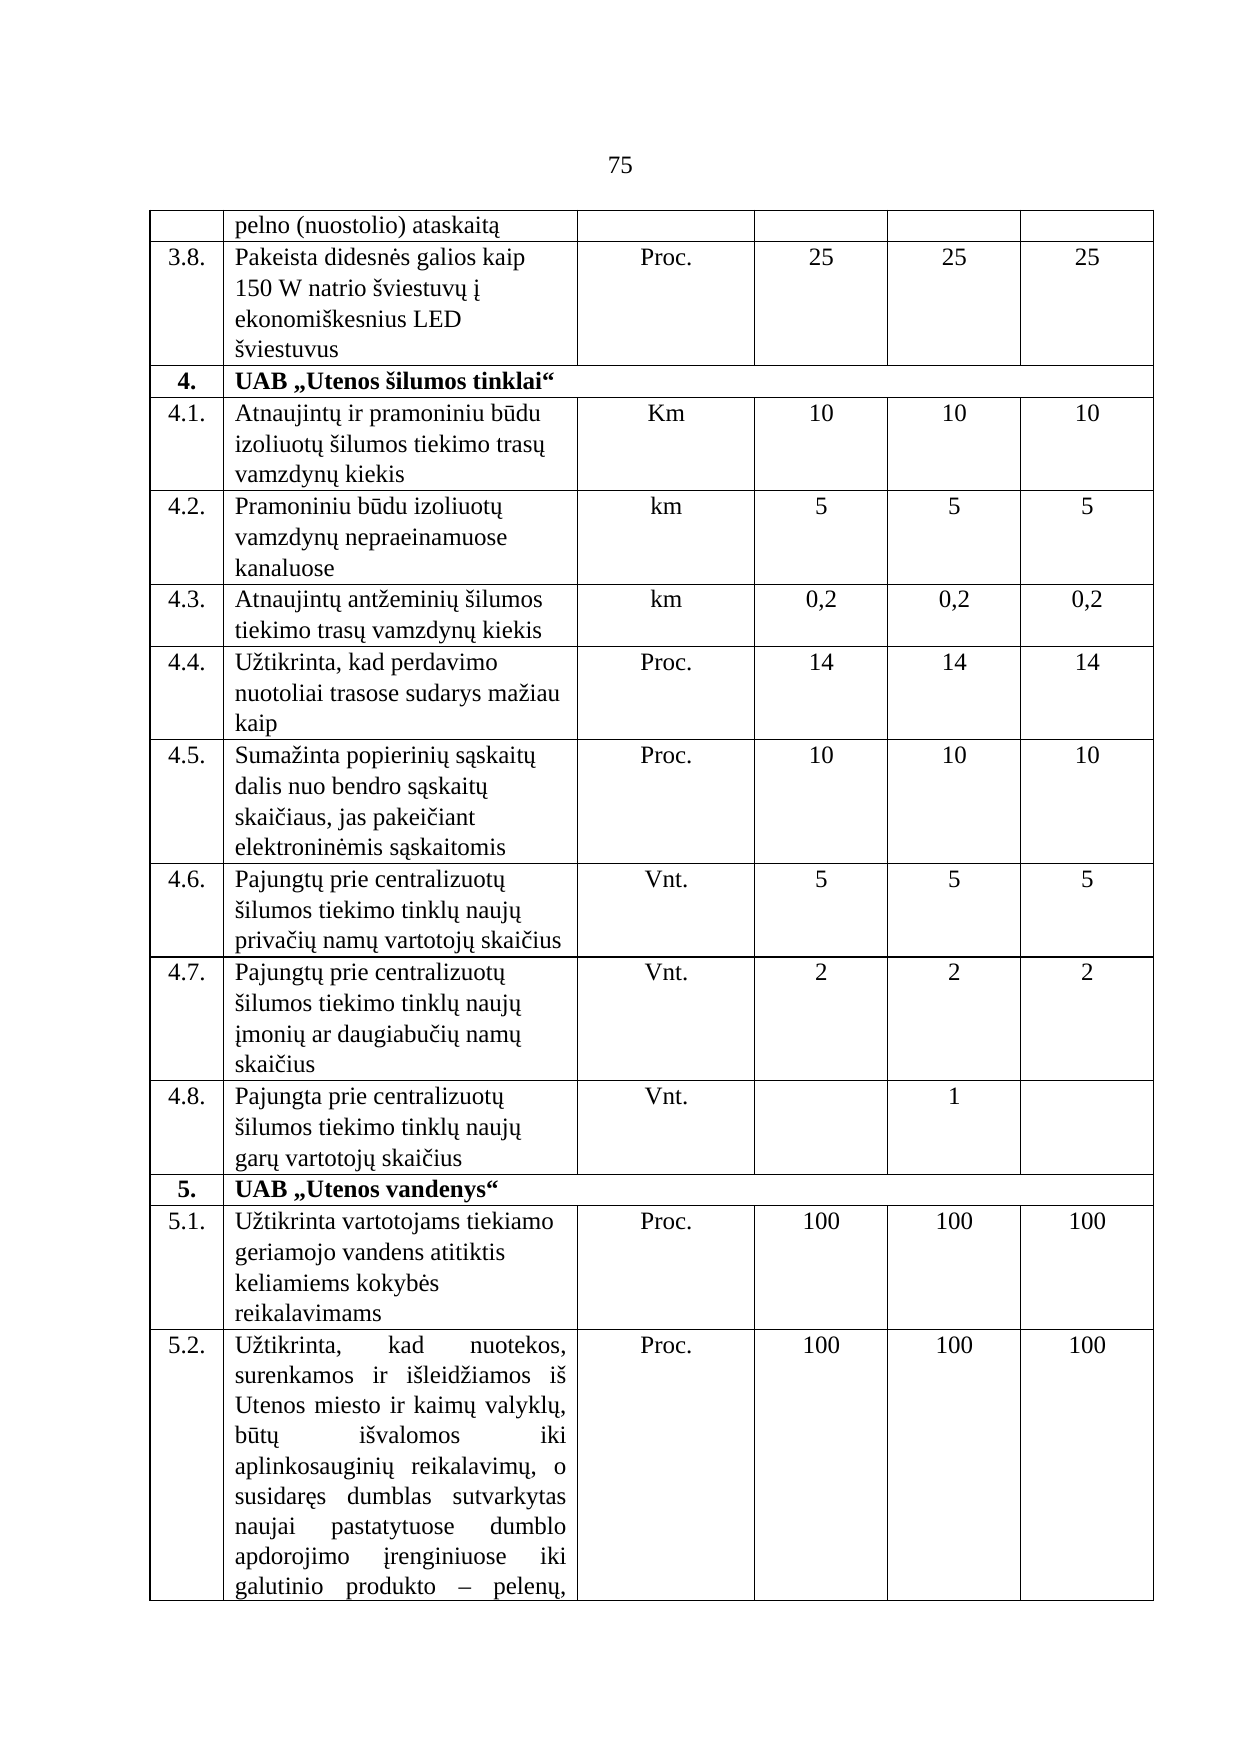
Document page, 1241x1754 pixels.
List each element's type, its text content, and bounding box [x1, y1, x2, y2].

table_cell 4. [151, 366, 223, 397]
table_cell 1 [888, 1081, 1020, 1173]
table_cell 10 [1021, 398, 1153, 490]
table_cell Pajungta prie centralizuotų šilumos tiekimo tinklų naujų garų vartotojų skaičius [224, 1081, 577, 1173]
table_cell 14 [888, 647, 1020, 739]
table_cell Proc. [578, 1330, 754, 1600]
table_cell 4.7. [151, 958, 223, 1080]
table_cell 2 [888, 958, 1020, 1080]
table_cell 5 [755, 864, 887, 956]
table_cell 10 [888, 398, 1020, 490]
table_cell 0,2 [888, 585, 1020, 646]
table_cell 5 [1021, 491, 1153, 583]
table_cell UAB „Utenos šilumos tinklai“ [224, 366, 1153, 397]
table_cell 100 [1021, 1330, 1153, 1600]
table_cell Km [578, 398, 754, 490]
table_cell Proc. [578, 1206, 754, 1329]
table_cell 4.2. [151, 491, 223, 583]
table_cell 0,2 [1021, 585, 1153, 646]
table_cell [755, 211, 887, 241]
table_cell Užtikrinta vartotojams tiekiamo geriamojo vandens atitiktis keliamiems kokybės reikalavimams [224, 1206, 577, 1329]
table_cell 100 [888, 1330, 1020, 1600]
table_cell [888, 211, 1020, 241]
table_cell 5 [888, 491, 1020, 583]
table_cell 2 [755, 958, 887, 1080]
table_cell 4.3. [151, 585, 223, 646]
table_cell 2 [1021, 958, 1153, 1080]
table_cell Užtikrinta, kad perdavimo nuotoliai trasose sudarys mažiau kaip [224, 647, 577, 739]
table_cell Proc. [578, 242, 754, 365]
table_cell Atnaujintų ir pramoniniu būdu izoliuotų šilumos tiekimo trasų vamzdynų kiekis [224, 398, 577, 490]
table_cell 10 [755, 740, 887, 863]
table_cell 10 [1021, 740, 1153, 863]
table_cell 5 [888, 864, 1020, 956]
table_cell 100 [1021, 1206, 1153, 1329]
table_cell UAB „Utenos vandenys“ [224, 1175, 1153, 1205]
table_cell Vnt. [578, 1081, 754, 1173]
table_cell [578, 211, 754, 241]
table_cell 100 [755, 1206, 887, 1329]
table_cell 100 [755, 1330, 887, 1600]
table_cell 0,2 [755, 585, 887, 646]
table_cell 5 [755, 491, 887, 583]
table_cell Atnaujintų antžeminių šilumos tiekimo trasų vamzdynų kiekis [224, 585, 577, 646]
table_cell Pramoniniu būdu izoliuotų vamzdynų nepraeinamuose kanaluose [224, 491, 577, 583]
table_cell 5.1. [151, 1206, 223, 1329]
table_cell Pajungtų prie centralizuotų šilumos tiekimo tinklų naujų įmonių ar daugiabučių namų skaičius [224, 958, 577, 1080]
table_cell Proc. [578, 647, 754, 739]
table_cell 25 [755, 242, 887, 365]
table_cell 4.4. [151, 647, 223, 739]
table_cell 4.8. [151, 1081, 223, 1173]
table_cell 4.6. [151, 864, 223, 956]
table_cell Proc. [578, 740, 754, 863]
table_cell 3.8. [151, 242, 223, 365]
table_cell [1021, 211, 1153, 241]
table_cell 5. [151, 1175, 223, 1205]
table_cell 14 [755, 647, 887, 739]
table_cell Vnt. [578, 958, 754, 1080]
table_cell [1021, 1081, 1153, 1173]
table_cell [151, 211, 223, 241]
table_cell Sumažinta popierinių sąskaitų dalis nuo bendro sąskaitų skaičiaus, jas pakeičiant elektroninėmis sąskaitomis [224, 740, 577, 863]
table_cell 25 [1021, 242, 1153, 365]
table_cell 10 [755, 398, 887, 490]
table_cell 100 [888, 1206, 1020, 1329]
table_cell 10 [888, 740, 1020, 863]
table_cell Pajungtų prie centralizuotų šilumos tiekimo tinklų naujų privačių namų vartotojų skaičius [224, 864, 577, 956]
table_cell 4.1. [151, 398, 223, 490]
table_cell 25 [888, 242, 1020, 365]
table_cell Vnt. [578, 864, 754, 956]
table_cell 5 [1021, 864, 1153, 956]
table_cell 5.2. [151, 1330, 223, 1600]
table_cell pelno (nuostolio) ataskaitą [224, 211, 577, 241]
table_cell [755, 1081, 887, 1173]
table_cell km [578, 491, 754, 583]
table_cell 4.5. [151, 740, 223, 863]
table_cell km [578, 585, 754, 646]
table_cell Užtikrinta, kad nuotekos, surenkamos ir išleidžiamos iš Utenos miesto ir kaimų valyklų, būtų išvalomos iki aplinkosauginių reikalavimų, o susidaręs dumblas sutvarkytas naujai pastatytuose dumblo apdorojimo įrenginiuose iki galutinio produkto – pelenų, [224, 1330, 577, 1600]
table_cell Pakeista didesnės galios kaip 150 W natrio šviestuvų į ekonomiškesnius LED šviestuvus [224, 242, 577, 365]
table_cell 14 [1021, 647, 1153, 739]
